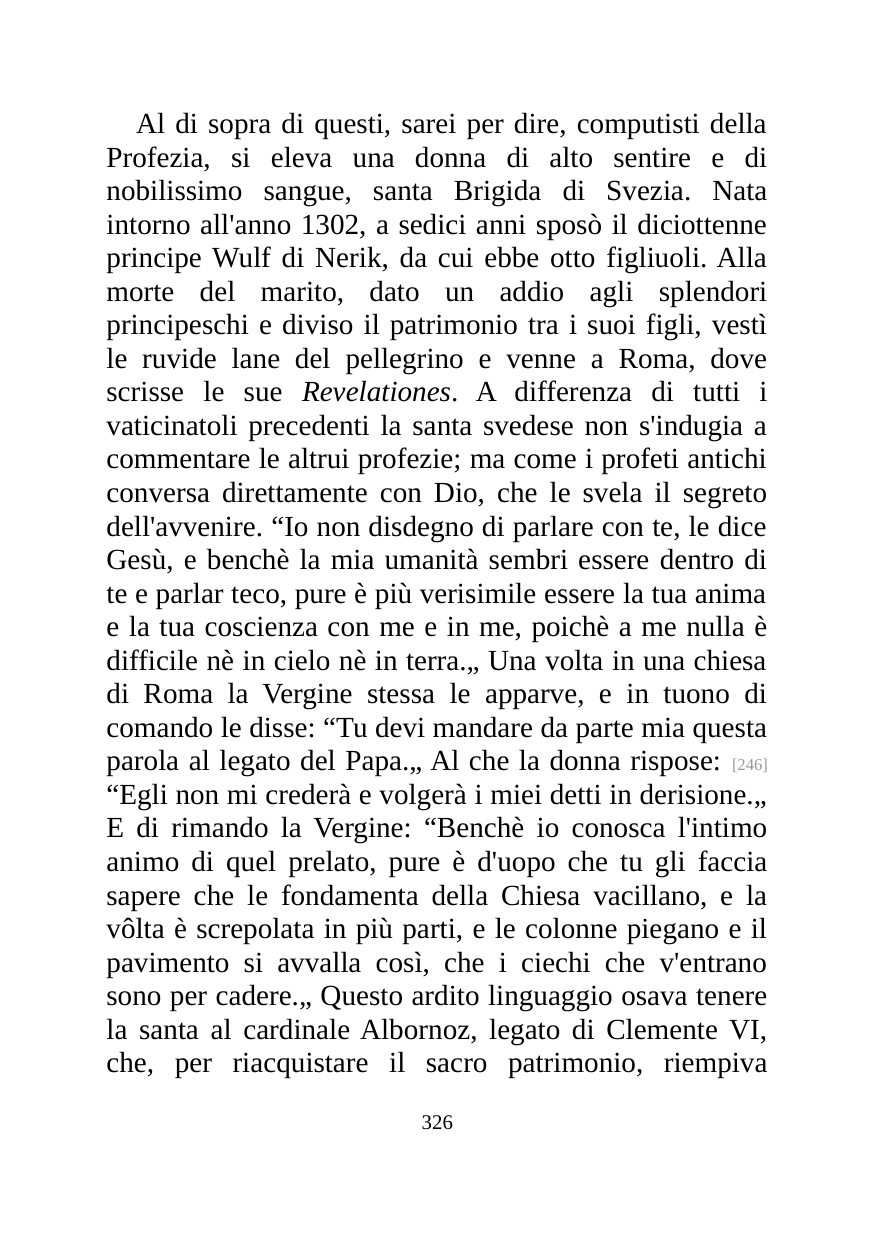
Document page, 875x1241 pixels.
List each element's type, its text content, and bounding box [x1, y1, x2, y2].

text Al di sopra di questi, sarei per dire, computisti della Profezia, si eleva una donna di alto sentire e di nobilissimo sangue, santa Brigida di Svezia. Nata intorno all'anno 1302, a sedici anni sposò il diciottenne principe Wulf di Nerik, da cui ebbe otto figliuoli. Alla morte del marito, dato un addio agli splendori principeschi e diviso il patrimonio tra i suoi figli, vestì le ruvide lane del pellegrino e venne a Roma, dove scrisse le sue Revelationes. A differenza di tutti i vaticinatoli precedenti la santa svedese non s'indugia a commentare le altrui profezie; ma come i profeti antichi conversa direttamente con Dio, che le svela il segreto dell'avvenire. “Io non disdegno di parlare con te, le dice Gesù, e benchè la mia umanità sembri essere dentro di te e parlar teco, pure è più verisimile essere la tua anima e la tua coscienza con me e in me, poichè a me nulla è difficile nè in cielo nè in terra.„ Una volta in una chiesa di Roma la Vergine stessa le apparve, e in tuono di comando le disse: “Tu devi mandare da parte mia questa parola al legato del Papa.„ Al che la donna rispose: [246] “Egli non mi crederà e volgerà i miei detti in derisione.„ E di rimando la Vergine: “Benchè io conosca l'intimo animo di quel prelato, pure è d'uopo che tu gli faccia sapere che le fondamenta della Chiesa vacillano, e la vôlta è screpolata in più parti, e le colonne piegano e il pavimento si avvalla così, che i ciechi che v'entrano sono per cadere.„ Questo ardito linguaggio osava tenere la santa al cardinale Albornoz, legato di Clemente VI, che, per riacquistare il sacro patrimonio, riempiva [106, 106, 768, 1079]
